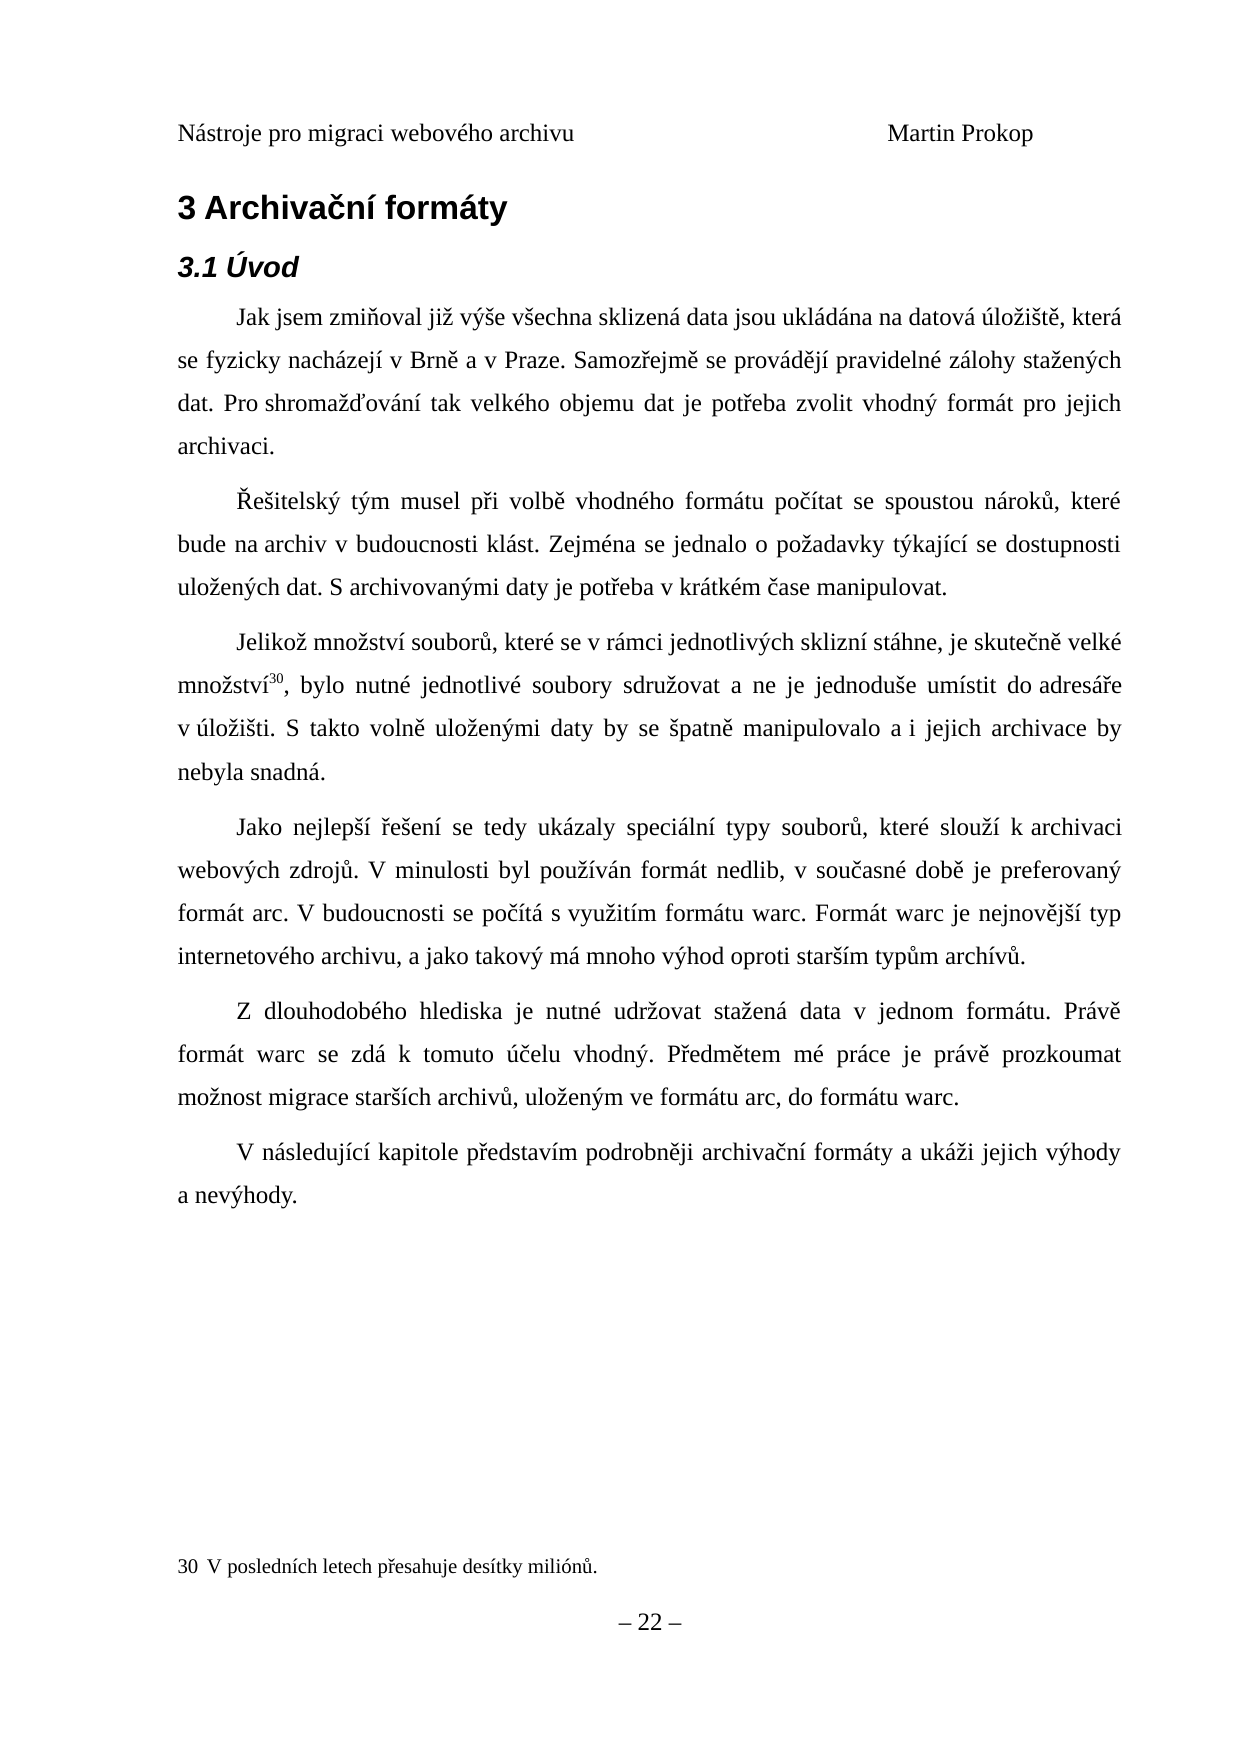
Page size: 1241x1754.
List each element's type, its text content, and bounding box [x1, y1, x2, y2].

text Jako nejlepší řešení se tedy ukázaly speciální typy souborů, které slouží k archivaci webových zdrojů. V minulosti byl používán formát nedlib, v současné době je preferovaný formát arc. V budoucnosti se počítá s využitím formátu warc. Formát warc je nejnovější typ internetového archivu, a jako takový má mnoho výhod oproti starším typům archívů. [177, 812, 1122, 970]
subtitle 3 Archivační formáty [177, 188, 1122, 227]
text V posledních letech přesahuje desítky miliónů. [177, 1553, 1122, 1578]
text Z dlouhodobého hlediska je nutné udržovat stažená data v jednom formátu. Právě formát warc se zdá k tomuto účelu vhodný. Předmětem mé práce je právě prozkoumat možnost migrace starších archivů, uloženým ve formátu arc, do formátu warc. [177, 996, 1122, 1111]
text Jak jsem zmiňoval již výše všechna sklizená data jsou ukládána na datová úložiště, která se fyzicky nacházejí v Brně a v Praze. Samozřejmě se provádějí pravidelné zálohy stažených dat. Pro shromažďování tak velkého objemu dat je potřeba zvolit vhodný formát pro jejich archivaci. [177, 302, 1122, 460]
subtitle 3.1 Úvod [177, 250, 1122, 284]
text V následující kapitole představím podrobněji archivační formáty a ukáži jejich výhody a nevýhody. [177, 1137, 1122, 1209]
text Řešitelský tým musel při volbě vhodného formátu počítat se spoustou nároků, které bude na archiv v budoucnosti klást. Zejména se jednalo o požadavky týkající se dostupnosti uložených dat. S archivovanými daty je potřeba v krátkém čase manipulovat. [177, 486, 1122, 601]
text Jelikož množství souborů, které se v rámci jednotlivých sklizní stáhne, je skutečně velké množství, bylo nutné jednotlivé soubory sdružovat a ne je jednoduše umístit do adresáře v úložišti. S takto volně uloženými daty by se špatně manipulovalo a i jejich archivace by nebyla snadná. [177, 627, 1122, 785]
